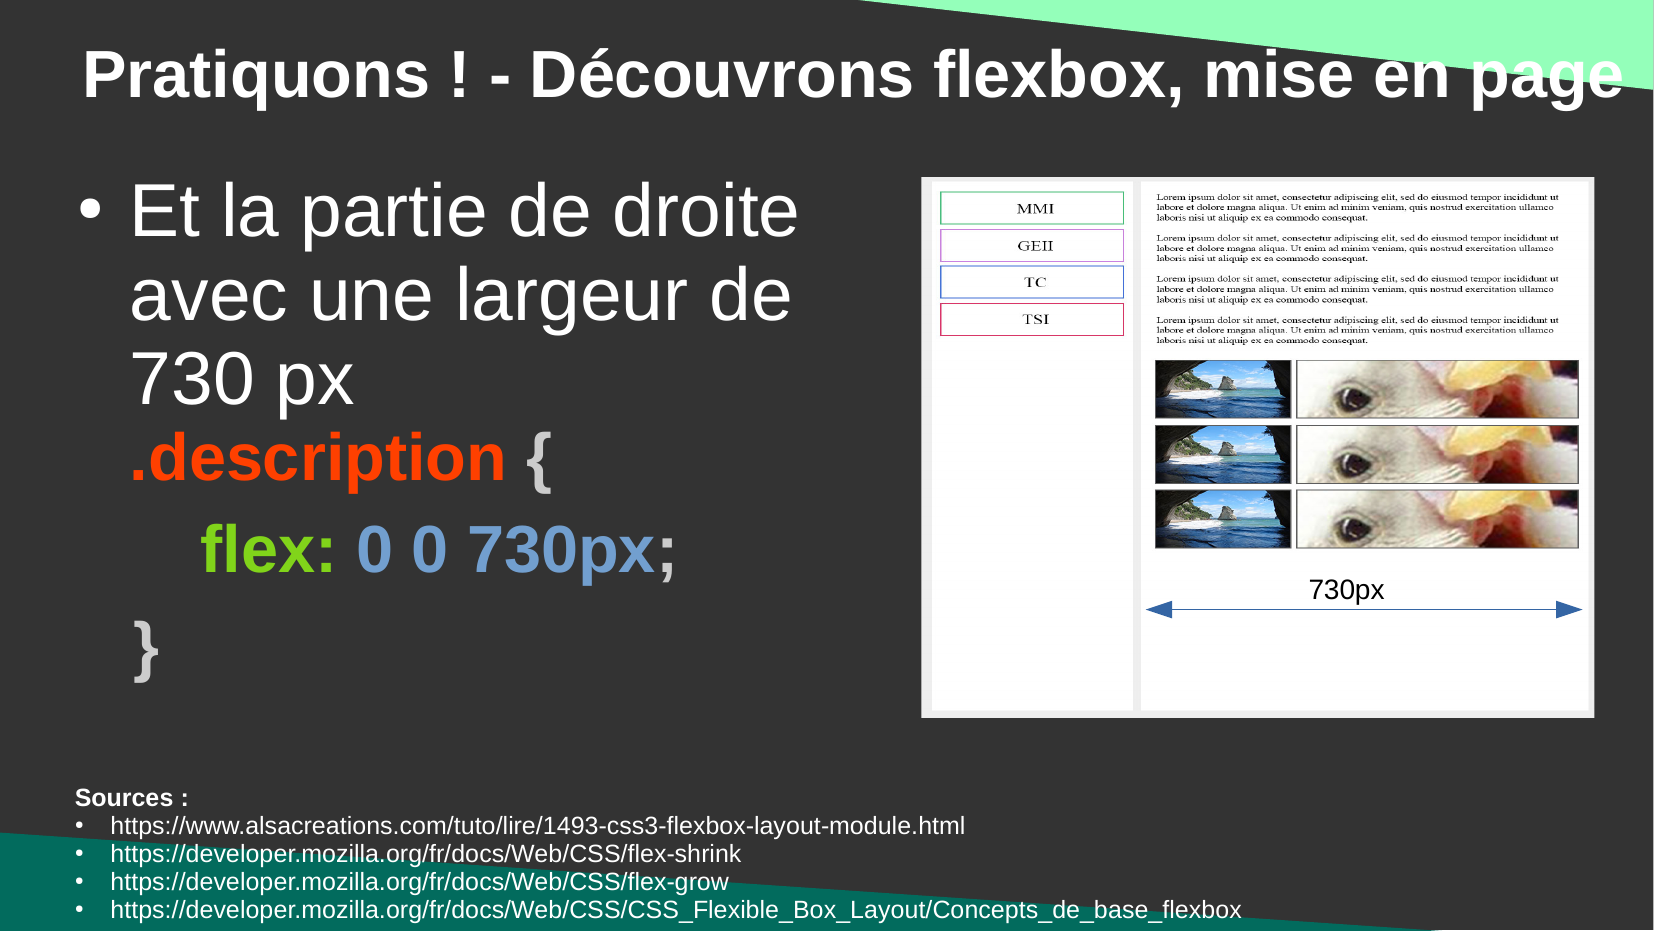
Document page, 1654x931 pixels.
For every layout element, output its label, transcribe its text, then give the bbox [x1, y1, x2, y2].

text_box 730px [1275, 566, 1418, 614]
title Pratiquons ! - Découvrons flexbox, mise en page [82, 37, 1630, 112]
text_box Sources : https://www.alsacreations.com/tuto/lire/1493-css3-flexbox-layout-module.html https://developer.mozilla.org/fr/docs/Web/CSS/flex-shrink https://developer.mozilla.org/fr/docs/Web/CSS/flex-grow https://developer.mozilla.org/fr/docs/Web/CSS/CSS_Flexible_Box_Layout/Concepts_de_base_flexbox [60, 776, 1546, 931]
picture [921, 177, 1595, 718]
list Et la partie de droite avec une largeur de 730 px .description { flex: 0 0 730px; } [59, 168, 827, 762]
text_box [858, 0, 1654, 90]
